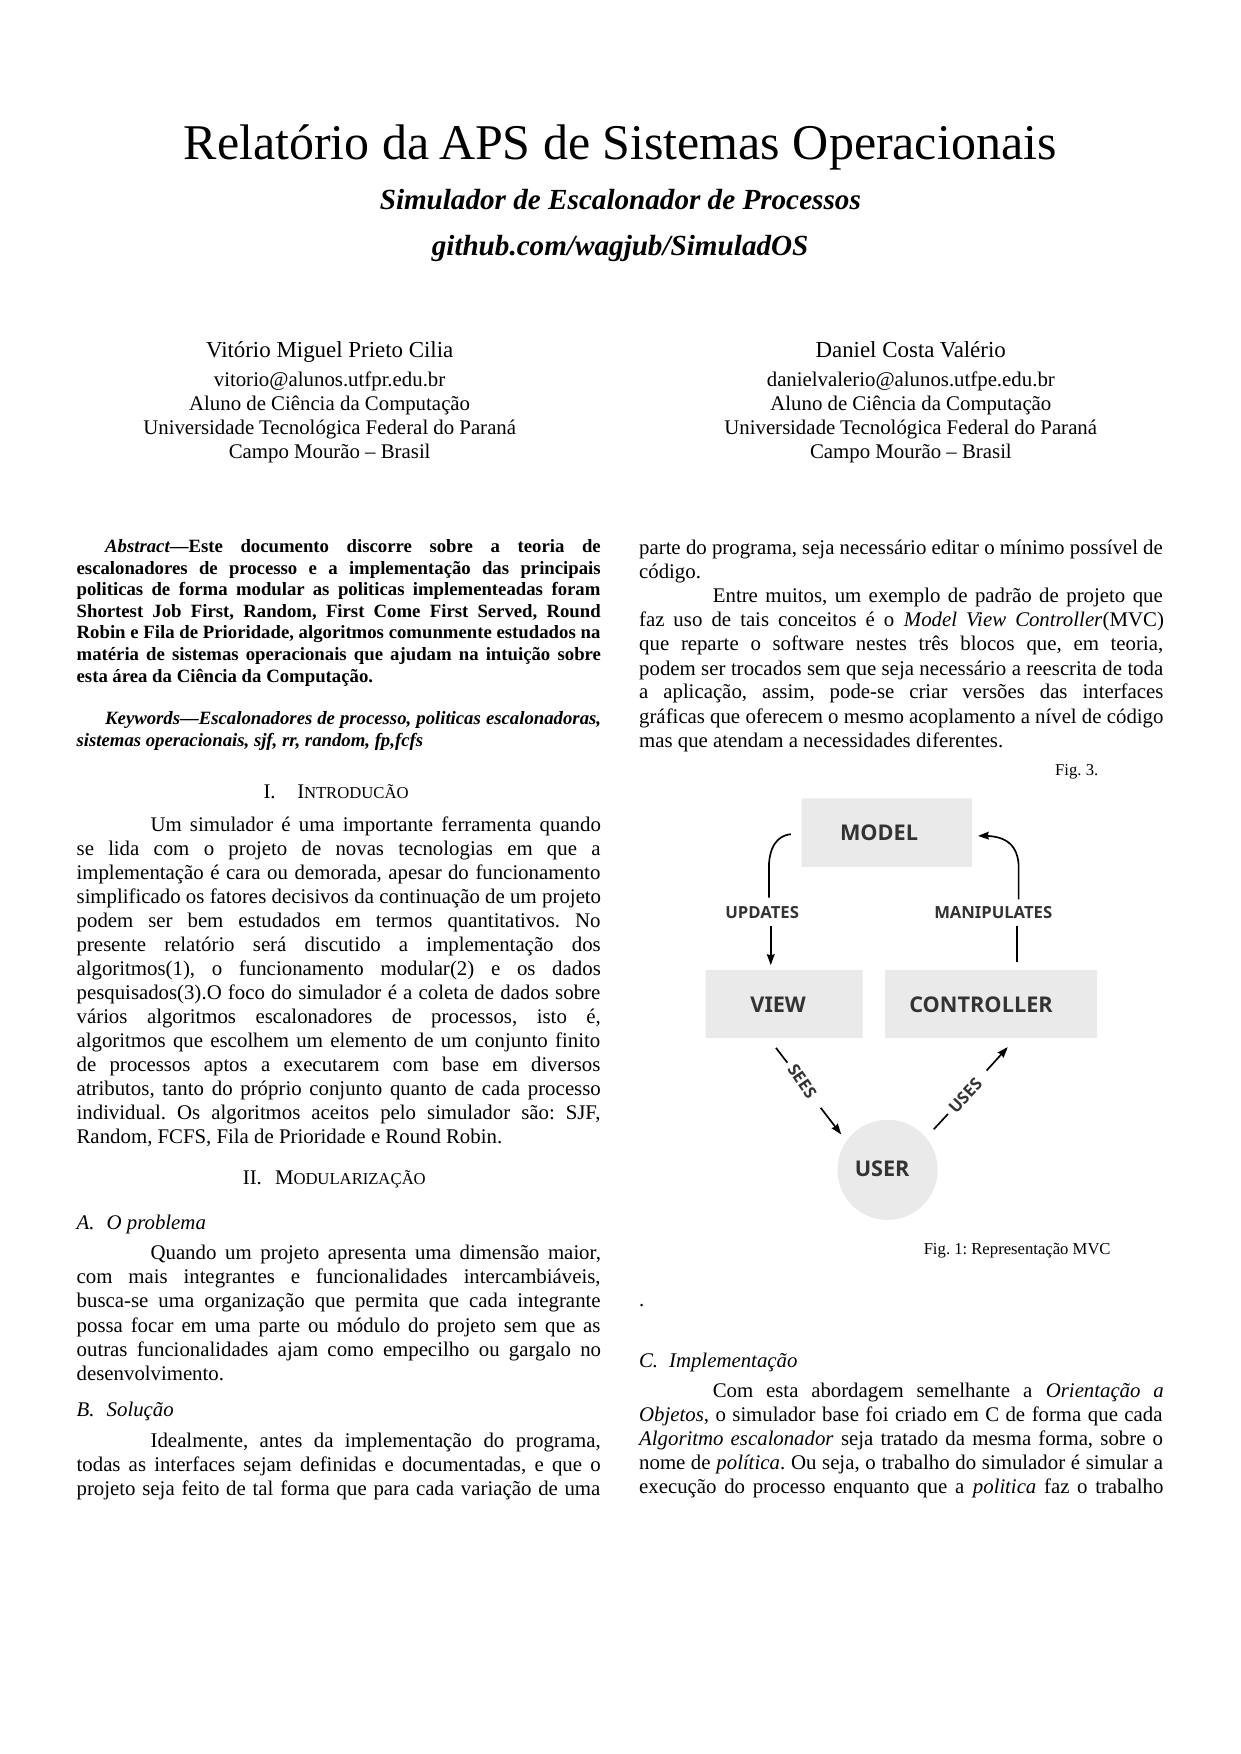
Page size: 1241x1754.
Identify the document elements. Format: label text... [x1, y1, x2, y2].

text . [639, 752, 1164, 1311]
text Universidade Tecnológica Federal do Paraná [76, 415, 583, 439]
list Fig. 1: Representação MVC [692, 760, 1110, 1258]
text Abstract—Este documento discorre sobre a teoria de escalonadores de processo e a implementação das principais politicas de forma modular as politicas implementeadas foram Shortest Job First, Random, First Come First Served, Round Robin e Fila de Prioridade, algoritmos comunmente estudados na matéria de sistemas operacionais que ajudam na intuição sobre esta área da Ciência da Computação. [76, 535, 601, 686]
text Aluno de Ciência da Computação [76, 391, 583, 415]
text Campo Mourão – Brasil [658, 439, 1164, 463]
subtitle Modularização [76, 1165, 601, 1189]
text Keywords—Escalonadores de processo, politicas escalonadoras, sistemas operacionais, sjf, rr, random, fp,fcfs [76, 707, 601, 750]
text Campo Mourão – Brasil [76, 439, 583, 463]
subtitle github.com/wagjub/SimuladOS [76, 228, 1164, 262]
text Vitório Miguel Prieto Cilia [76, 336, 583, 362]
title Relatório da APS de Sistemas Operacionais [76, 112, 1164, 170]
text vitorio@alunos.utfpr.edu.br [76, 367, 583, 391]
text Entre muitos, um exemplo de padrão de projeto que faz uso de tais conceitos é o Model View Controller(MVC) que reparte o software nestes três blocos que, em teoria, podem ser trocados sem que seja necessário a reescrita de toda a aplicação, assim, pode-se criar versões das interfaces gráficas que oferecem o mesmo acoplamento a nível de código mas que atendam a necessidades diferentes. [639, 583, 1164, 752]
text Quando um projeto apresenta uma dimensão maior, com mais integrantes e funcionalidades intercambiáveis, busca-se uma organização que permita que cada integrante possa focar em uma parte ou módulo do projeto sem que as outras funcionalidades ajam como empecilho ou gargalo no desenvolvimento. [76, 1240, 601, 1385]
text Aluno de Ciência da Computação [658, 391, 1164, 415]
subtitle Introducão [76, 779, 601, 803]
subtitle Solução [76, 1397, 601, 1421]
text parte do programa, seja necessário editar o mínimo possível de código. [639, 535, 1164, 583]
text Universidade Tecnológica Federal do Paraná [658, 415, 1164, 439]
text Daniel Costa Valério [658, 336, 1164, 362]
subtitle O problema [76, 1210, 601, 1234]
text Idealmente, antes da implementação do programa, todas as interfaces sejam definidas e documentadas, e que o projeto seja feito de tal forma que para cada variação de uma [76, 1427, 601, 1500]
text danielvalerio@alunos.utfpe.edu.br [658, 367, 1164, 391]
text Um simulador é uma importante ferramenta quando se lida com o projeto de novas tecnologias em que a implementação é cara ou demorada, apesar do funcionamento simplificado os fatores decisivos da continuação de um projeto podem ser bem estudados em termos quantitativos. No presente relatório será discutido a implementação dos algoritmos(1), o funcionamento modular(2) e os dados pesquisados(3).O foco do simulador é a coleta de dados sobre vários algoritmos escalonadores de processos, isto é, algoritmos que escolhem um elemento de um conjunto finito de processos aptos a executarem com base em diversos atributos, tanto do próprio conjunto quanto de cada processo individual. Os algoritmos aceitos pelo simulador são: SJF, Random, FCFS, Fila de Prioridade e Round Robin. [76, 812, 601, 1148]
subtitle Implementação [639, 1348, 1164, 1372]
subtitle Simulador de Escalonador de Processos [76, 182, 1164, 216]
text Com esta abordagem semelhante a Orientação a Objetos, o simulador base foi criado em C de forma que cada Algoritmo escalonador seja tratado da mesma forma, sobre o nome de política. Ou seja, o trabalho do simulador é simular a execução do processo enquanto que a politica faz o trabalho [639, 1378, 1164, 1498]
